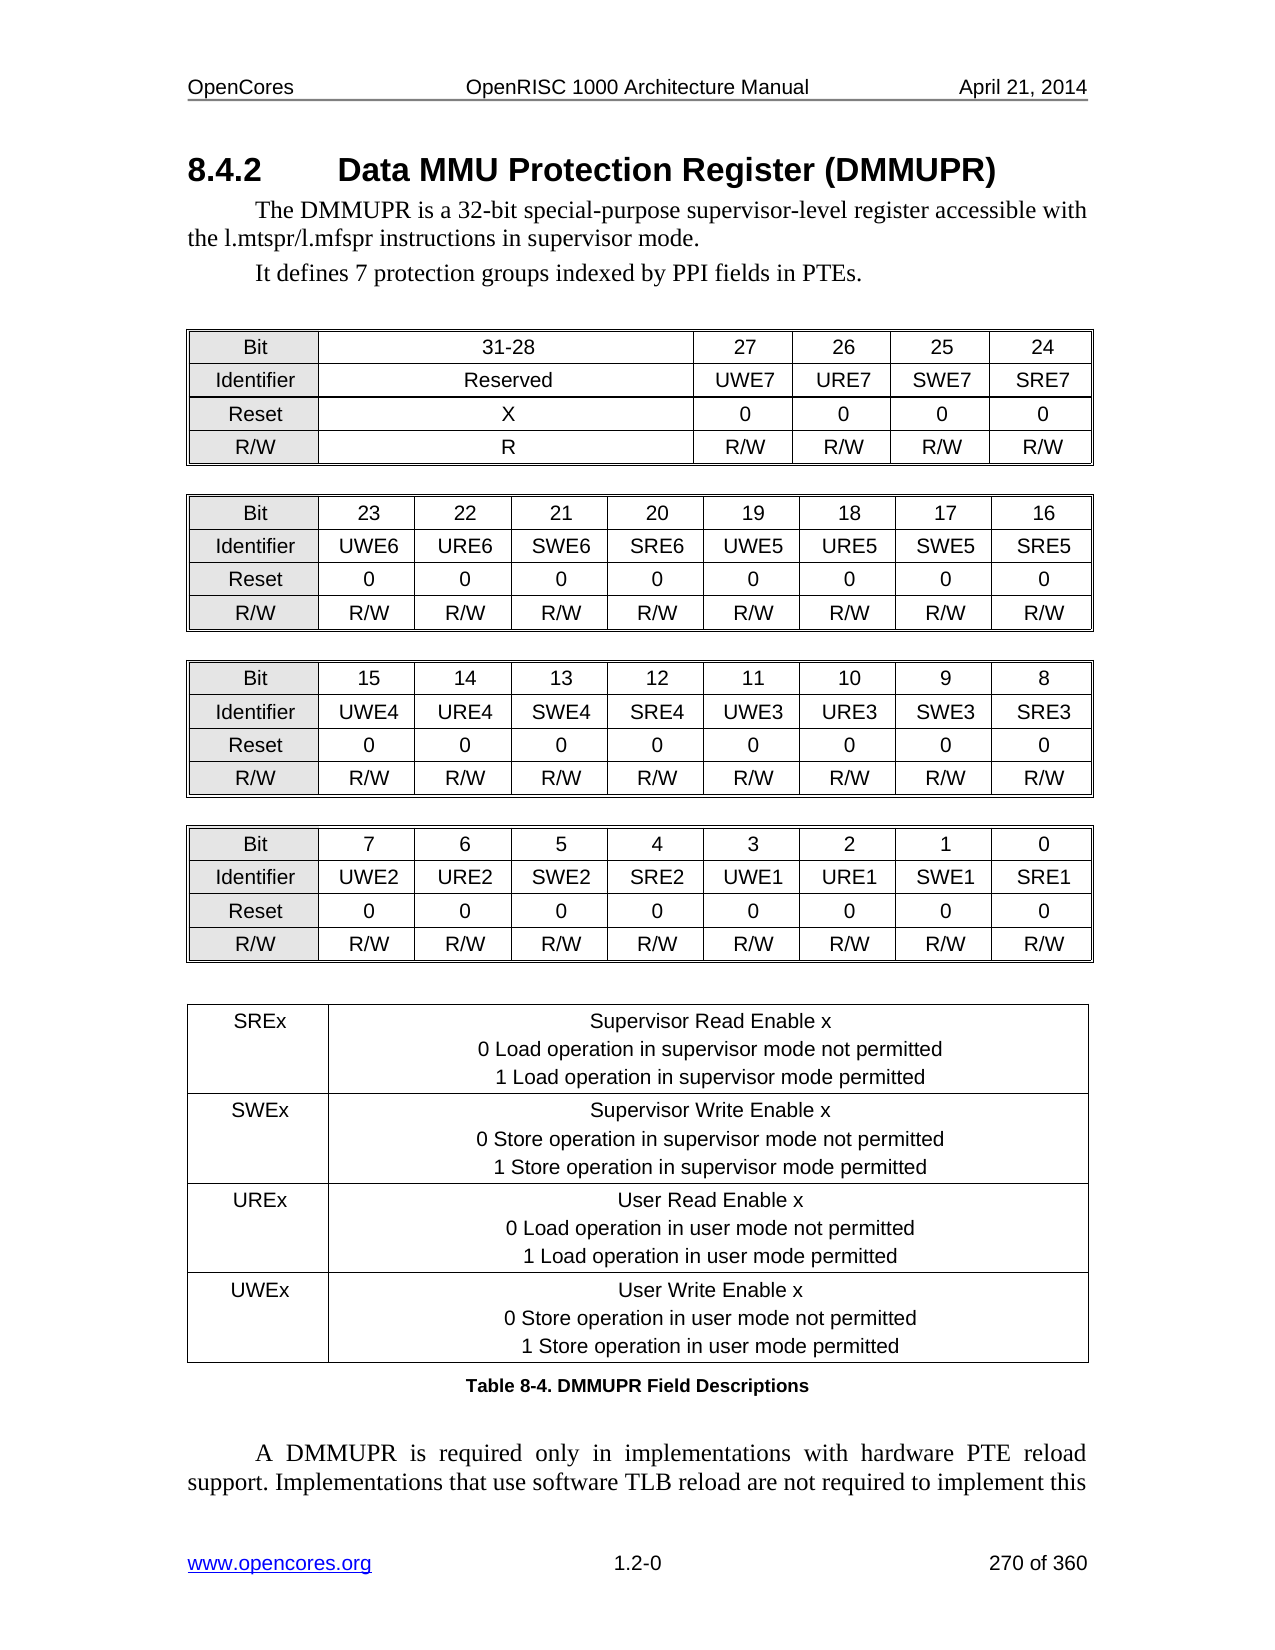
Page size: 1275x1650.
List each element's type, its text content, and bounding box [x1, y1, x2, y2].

text A DMMUPR is required only in implementations with hardware PTE reload support. Implementations that use software TLB reload are not required to implement this [187, 1438, 1087, 1496]
table_cell UWE6 [319, 530, 414, 562]
table_cell 0 [896, 729, 991, 761]
table_cell R/W [800, 762, 895, 794]
table_cell R/W [415, 596, 511, 629]
table_cell 0 [608, 729, 703, 761]
table_cell UWEx [188, 1273, 328, 1362]
table_cell 0 [800, 894, 895, 927]
table_header 0 [992, 829, 1091, 860]
table_cell R/W [896, 596, 991, 629]
table_cell 0 [608, 894, 703, 927]
table_cell SWE1 [896, 861, 991, 893]
table_cell 0 [415, 729, 511, 761]
table_cell URE2 [415, 861, 511, 893]
table_header 25 [891, 332, 989, 363]
table_cell 0 [800, 729, 895, 761]
table_header Supervisor Read Enable x 0 Load operation in supervisor mode not permitted 1 Load operation in supervisor mode permitted [329, 1005, 1088, 1093]
table_cell Reset [190, 563, 318, 595]
text The DMMUPR is a 32-bit special-purpose supervisor-level register accessible with the l.mtspr/l.mfspr instructions in supervisor mode. [187, 195, 1087, 252]
table_cell 0 [990, 398, 1091, 430]
table_header 23 [319, 497, 414, 529]
table_cell User Read Enable x 0 Load operation in user mode not permitted 1 Load operation in user mode permitted [329, 1184, 1088, 1272]
table_cell URE4 [415, 695, 511, 728]
table_header 6 [415, 829, 511, 860]
table_cell 0 [992, 563, 1091, 595]
table_cell SWEx [188, 1094, 328, 1183]
table_header 3 [704, 829, 799, 860]
table_cell 0 [415, 563, 511, 595]
table_header 9 [896, 663, 991, 694]
table_cell 0 [896, 894, 991, 927]
table_cell R [319, 431, 693, 463]
subtitle Data MMU Protection Register (DMMUPR) [187, 150, 1087, 188]
table_cell R/W [415, 928, 511, 960]
table_cell R/W [512, 762, 607, 794]
table_cell Reset [190, 729, 318, 761]
table_cell Identifier [190, 695, 318, 728]
table_header 12 [608, 663, 703, 694]
table_cell UWE4 [319, 695, 414, 728]
table_cell SWE6 [512, 530, 607, 562]
table_cell R/W [608, 762, 703, 794]
table_cell URE6 [415, 530, 511, 562]
table_cell R/W [319, 762, 414, 794]
table_cell 0 [704, 729, 799, 761]
table_cell R/W [190, 431, 318, 463]
table_cell 0 [512, 563, 607, 595]
table_cell UWE5 [704, 530, 799, 562]
table_cell 0 [891, 398, 989, 430]
table_cell SWE3 [896, 695, 991, 728]
table_cell Supervisor Write Enable x 0 Store operation in supervisor mode not permitted 1 Store operation in supervisor mode permitted [329, 1094, 1088, 1183]
table_cell 0 [992, 894, 1091, 927]
table_cell R/W [704, 596, 799, 629]
table_cell R/W [512, 596, 607, 629]
table_cell SRE7 [990, 364, 1091, 396]
table_cell R/W [704, 928, 799, 960]
table_header 11 [704, 663, 799, 694]
table_cell SWE7 [891, 364, 989, 396]
table_cell Identifier [190, 364, 318, 396]
table_header 20 [608, 497, 703, 529]
table_cell R/W [990, 431, 1091, 463]
table_cell 0 [694, 398, 792, 430]
table_cell User Write Enable x 0 Store operation in user mode not permitted 1 Store operation in user mode permitted [329, 1273, 1088, 1362]
table_cell URE1 [800, 861, 895, 893]
table_cell SRE6 [608, 530, 703, 562]
table_cell UWE2 [319, 861, 414, 893]
table_cell Reset [190, 398, 318, 430]
table_cell SRE2 [608, 861, 703, 893]
table_header 27 [694, 332, 792, 363]
table_header 18 [800, 497, 895, 529]
table_header 4 [608, 829, 703, 860]
table_cell UWE1 [704, 861, 799, 893]
table_cell R/W [512, 928, 607, 960]
table_cell SRE1 [992, 861, 1091, 893]
table_cell X [319, 398, 693, 430]
table_cell R/W [319, 928, 414, 960]
table_header Bit [190, 829, 318, 860]
table_cell R/W [319, 596, 414, 629]
table_header 10 [800, 663, 895, 694]
table_cell 0 [415, 894, 511, 927]
table_cell 0 [319, 729, 414, 761]
table_header 17 [896, 497, 991, 529]
table_cell 0 [319, 894, 414, 927]
table_cell R/W [800, 596, 895, 629]
table_header 31-28 [319, 332, 693, 363]
table_cell URE5 [800, 530, 895, 562]
table_header 22 [415, 497, 511, 529]
table_cell 0 [608, 563, 703, 595]
table_cell R/W [608, 928, 703, 960]
table_cell 0 [992, 729, 1091, 761]
table_header Bit [190, 332, 318, 363]
table_cell 0 [704, 563, 799, 595]
table_cell 0 [319, 563, 414, 595]
table_cell R/W [190, 762, 318, 794]
table_cell R/W [190, 596, 318, 629]
table_header 1 [896, 829, 991, 860]
table_cell Reset [190, 894, 318, 927]
table_header 15 [319, 663, 414, 694]
table_cell Identifier [190, 861, 318, 893]
table_cell URE3 [800, 695, 895, 728]
table_header 26 [793, 332, 890, 363]
table_header 14 [415, 663, 511, 694]
table_cell UWE3 [704, 695, 799, 728]
table_cell R/W [704, 762, 799, 794]
table_cell R/W [793, 431, 890, 463]
table_cell Identifier [190, 530, 318, 562]
text It defines 7 protection groups indexed by PPI fields in PTEs. [187, 258, 1087, 287]
table_cell R/W [415, 762, 511, 794]
table_cell R/W [800, 928, 895, 960]
table_header Bit [190, 663, 318, 694]
table_cell 0 [793, 398, 890, 430]
table_header Bit [190, 497, 318, 529]
table_header 21 [512, 497, 607, 529]
table_cell 0 [512, 729, 607, 761]
table_cell R/W [891, 431, 989, 463]
table_cell R/W [694, 431, 792, 463]
table_cell R/W [896, 928, 991, 960]
table_cell R/W [608, 596, 703, 629]
table_header 2 [800, 829, 895, 860]
table_cell R/W [190, 928, 318, 960]
table_cell R/W [896, 762, 991, 794]
table_cell R/W [992, 762, 1091, 794]
table_cell 0 [896, 563, 991, 595]
table_cell SWE4 [512, 695, 607, 728]
table_cell URE7 [793, 364, 890, 396]
table_header 8 [992, 663, 1091, 694]
table_cell R/W [992, 596, 1091, 629]
table_cell SRE5 [992, 530, 1091, 562]
table_cell SWE5 [896, 530, 991, 562]
table_header 13 [512, 663, 607, 694]
text Table 8-4. DMMUPR Field Descriptions [187, 1375, 1087, 1397]
table_header SREx [188, 1005, 328, 1093]
table_cell SRE3 [992, 695, 1091, 728]
table_cell UWE7 [694, 364, 792, 396]
table_cell 0 [704, 894, 799, 927]
table_header 24 [990, 332, 1091, 363]
table_header 7 [319, 829, 414, 860]
table_cell 0 [512, 894, 607, 927]
table_header 16 [992, 497, 1091, 529]
table_cell 0 [800, 563, 895, 595]
table_header 19 [704, 497, 799, 529]
table_cell SRE4 [608, 695, 703, 728]
table_cell SWE2 [512, 861, 607, 893]
table_cell R/W [992, 928, 1091, 960]
table_header 5 [512, 829, 607, 860]
table_cell UREx [188, 1184, 328, 1272]
table_cell Reserved [319, 364, 693, 396]
